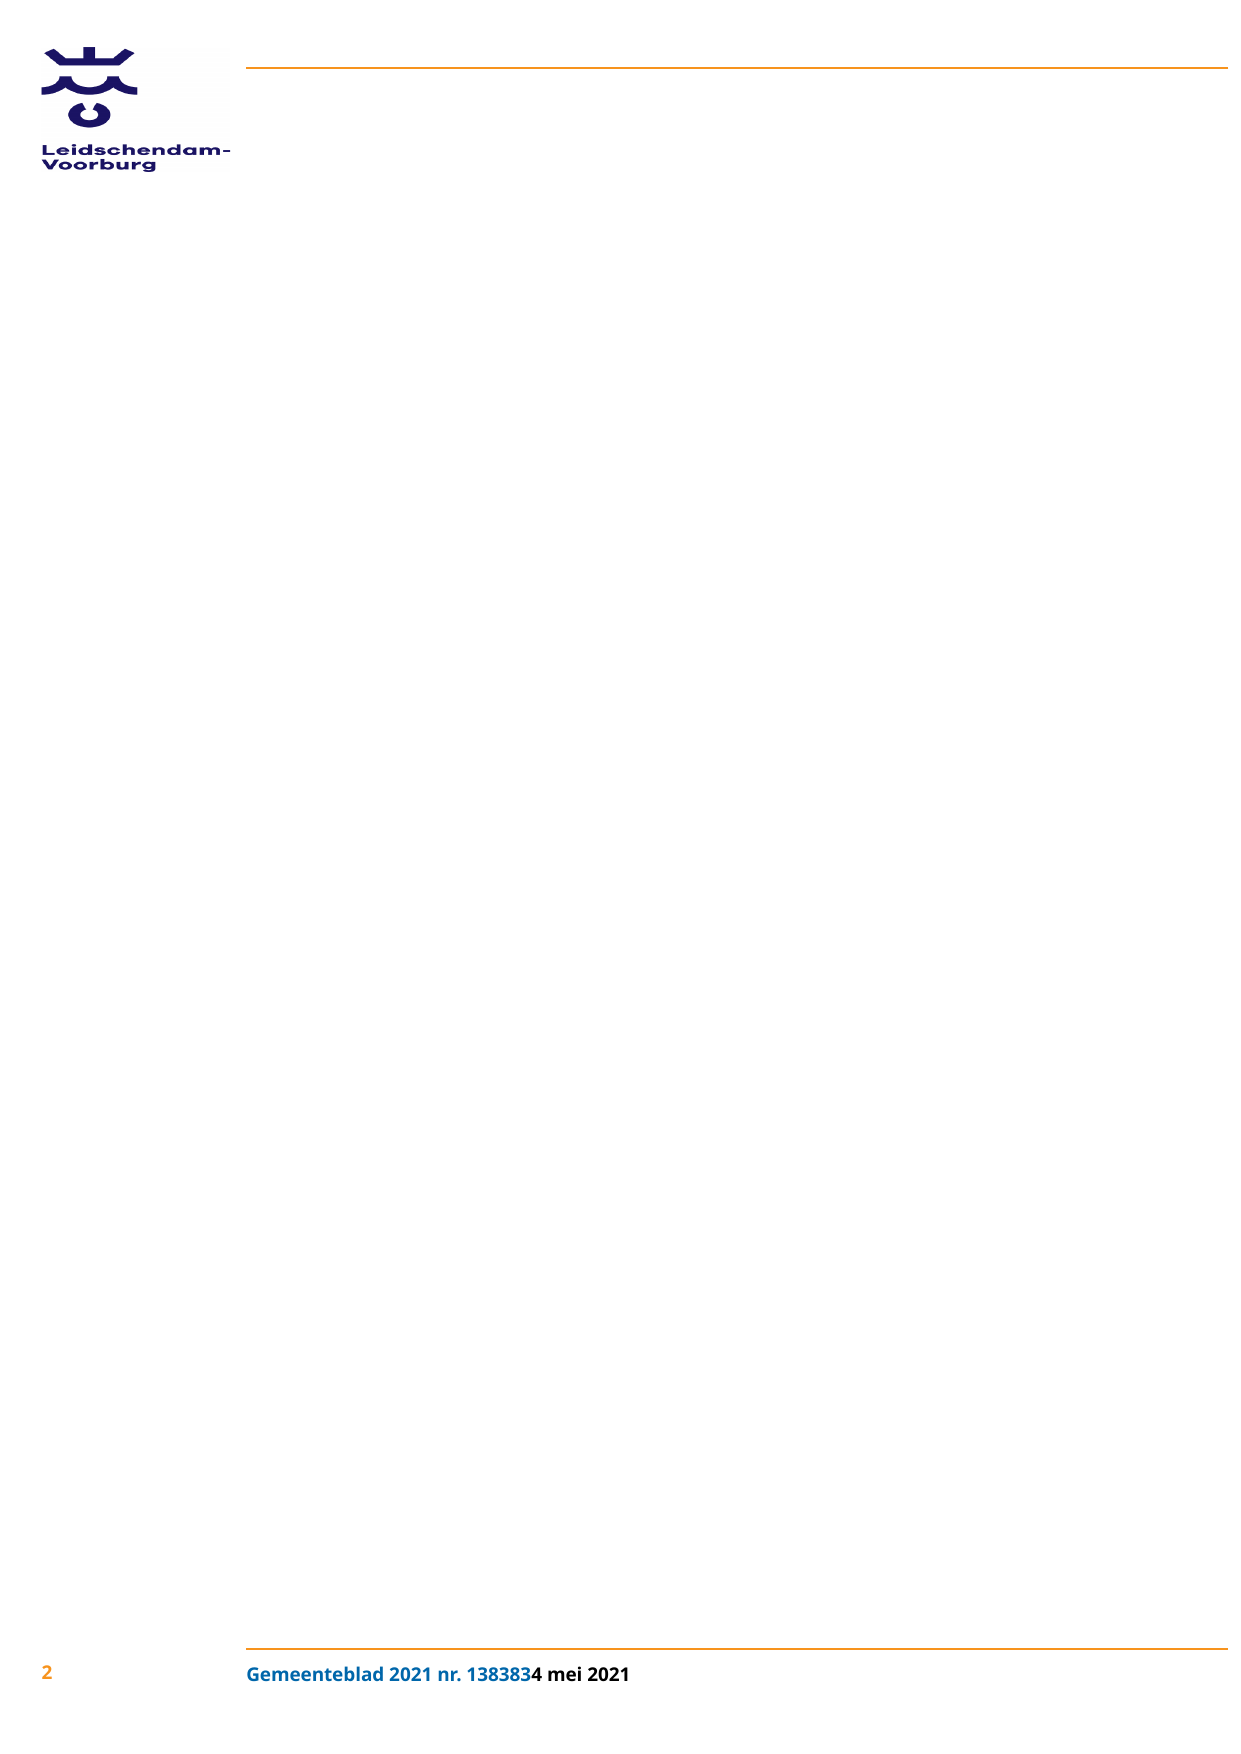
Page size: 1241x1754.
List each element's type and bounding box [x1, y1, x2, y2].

picture [41, 47, 231, 172]
